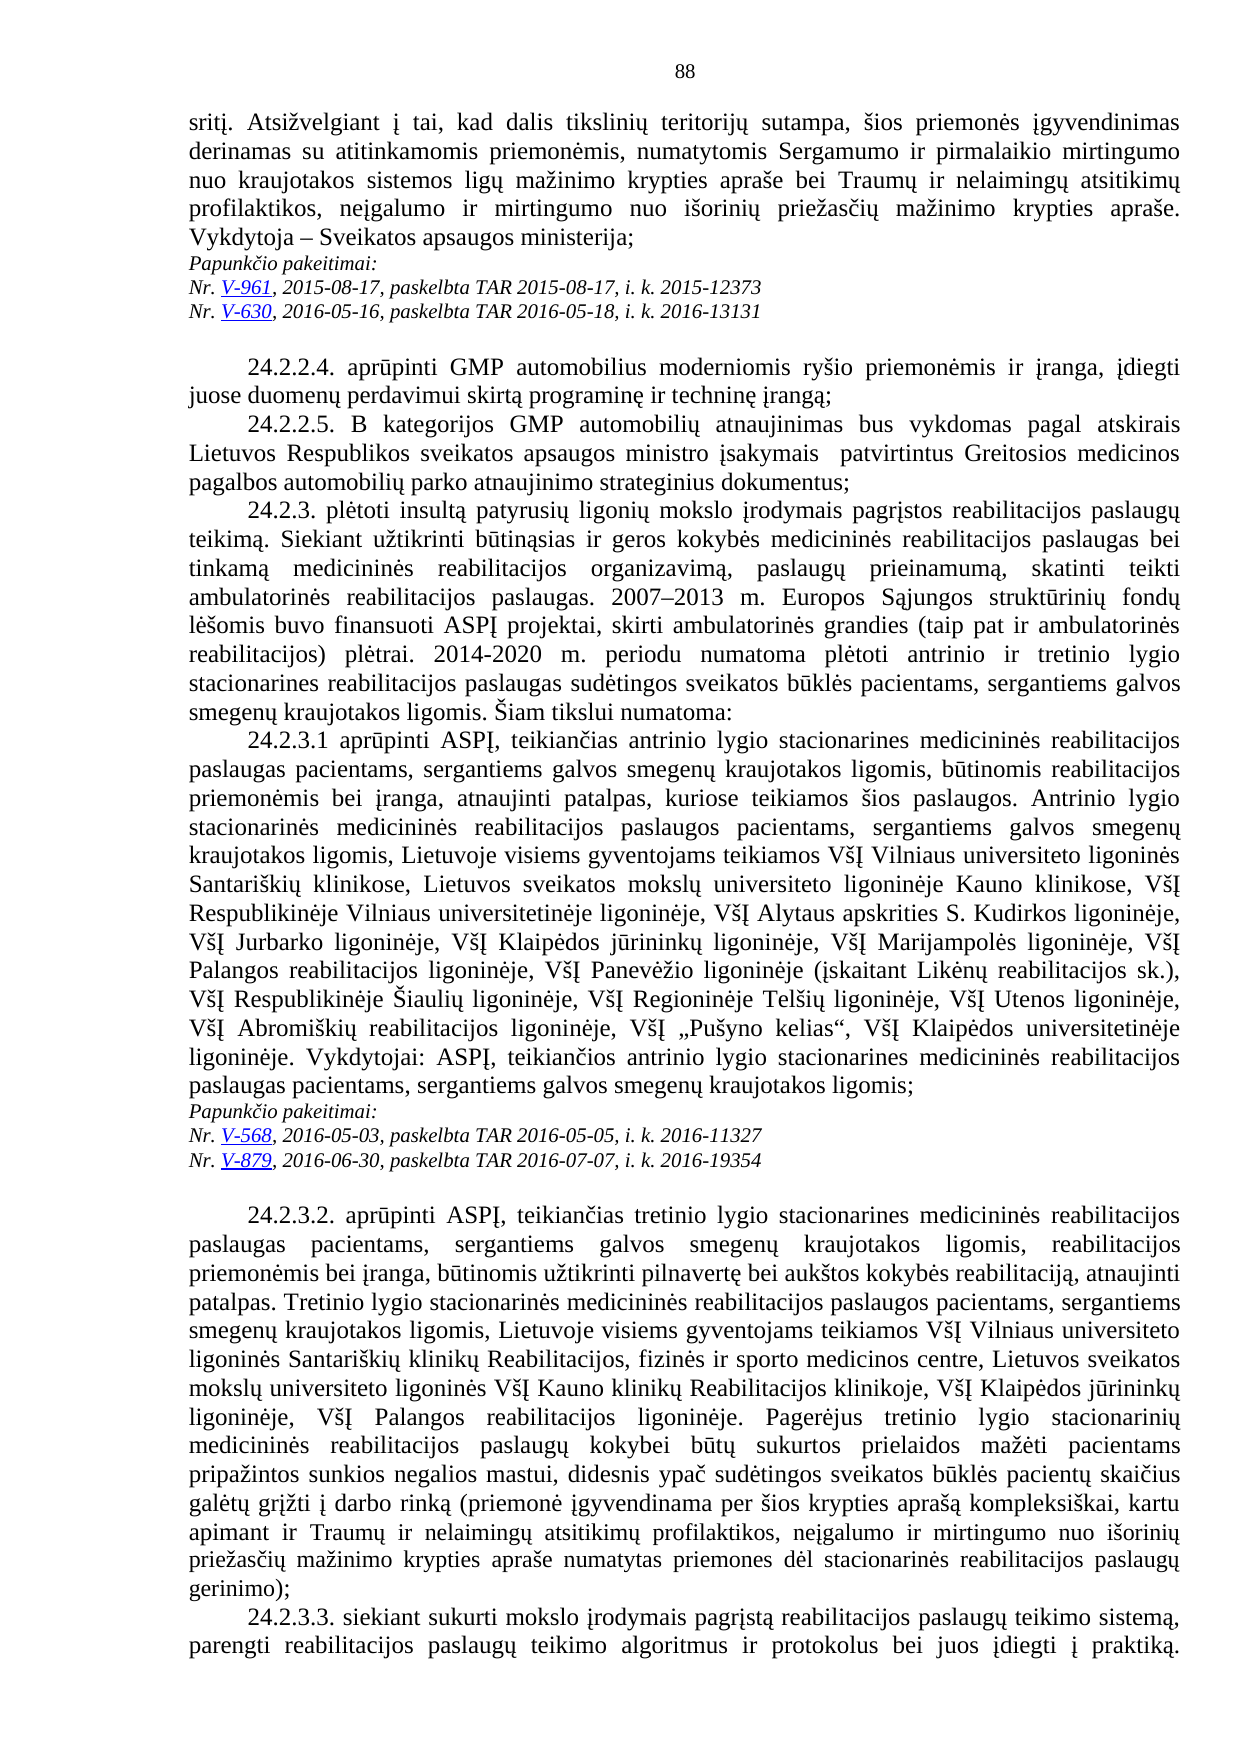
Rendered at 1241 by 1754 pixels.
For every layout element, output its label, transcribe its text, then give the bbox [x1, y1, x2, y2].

text 24.2.2.4. aprūpinti GMP automobilius moderniomis ryšio priemonėmis ir įranga, įdiegti juose duomenų perdavimui skirtą programinę ir techninę įrangą; [188, 352, 1181, 409]
text Nr. V-568, 2016-05-03, paskelbta TAR 2016-05-05, i. k. 2016-11327 [188, 1123, 1181, 1147]
text 24.2.3. plėtoti insultą patyrusių ligonių mokslo įrodymais pagrįstos reabilitacijos paslaugų teikimą. Siekiant užtikrinti būtinąsias ir geros kokybės medicininės reabilitacijos paslaugas bei tinkamą medicininės reabilitacijos organizavimą, paslaugų prieinamumą, skatinti teikti ambulatorinės reabilitacijos paslaugas. 2007–2013 m. Europos Sąjungos struktūrinių fondų lėšomis buvo finansuoti ASPĮ projektai, skirti ambulatorinės grandies (taip pat ir ambulatorinės reabilitacijos) plėtrai. 2014-2020 m. periodu numatoma plėtoti antrinio ir tretinio lygio stacionarines reabilitacijos paslaugas sudėtingos sveikatos būklės pacientams, sergantiems galvos smegenų kraujotakos ligomis. Šiam tikslui numatoma: [188, 496, 1181, 726]
text sritį. Atsižvelgiant į tai, kad dalis tikslinių teritorijų sutampa, šios priemonės įgyvendinimas derinamas su atitinkamomis priemonėmis, numatytomis Sergamumo ir pirmalaikio mirtingumo nuo kraujotakos sistemos ligų mažinimo krypties apraše bei Traumų ir nelaimingų atsitikimų profilaktikos, neįgalumo ir mirtingumo nuo išorinių priežasčių mažinimo krypties apraše. Vykdytoja – Sveikatos apsaugos ministerija; [188, 107, 1181, 251]
text 24.2.3.3. siekiant sukurti mokslo įrodymais pagrįstą reabilitacijos paslaugų teikimo sistemą, parengti reabilitacijos paslaugų teikimo algoritmus ir protokolus bei juos įdiegti į praktiką. [188, 1602, 1181, 1659]
text Nr. V-630, 2016-05-16, paskelbta TAR 2016-05-18, i. k. 2016-13131 [188, 299, 1181, 323]
text Papunkčio pakeitimai: [188, 251, 1181, 275]
text 24.2.2.5. B kategorijos GMP automobilių atnaujinimas bus vykdomas pagal atskirais Lietuvos Respublikos sveikatos apsaugos ministro įsakymais patvirtintus Greitosios medicinos pagalbos automobilių parko atnaujinimo strateginius dokumentus; [188, 409, 1181, 496]
text 24.2.3.2. aprūpinti ASPĮ, teikiančias tretinio lygio stacionarines medicininės reabilitacijos paslaugas pacientams, sergantiems galvos smegenų kraujotakos ligomis, reabilitacijos priemonėmis bei įranga, būtinomis užtikrinti pilnavertę bei aukštos kokybės reabilitaciją, atnaujinti patalpas. Tretinio lygio stacionarinės medicininės reabilitacijos paslaugos pacientams, sergantiems smegenų kraujotakos ligomis, Lietuvoje visiems gyventojams teikiamos VšĮ Vilniaus universiteto ligoninės Santariškių klinikų Reabilitacijos, fizinės ir sporto medicinos centre, Lietuvos sveikatos mokslų universiteto ligoninės VšĮ Kauno klinikų Reabilitacijos klinikoje, VšĮ Klaipėdos jūrininkų ligoninėje, VšĮ Palangos reabilitacijos ligoninėje. Pagerėjus tretinio lygio stacionarinių medicininės reabilitacijos paslaugų kokybei būtų sukurtos prielaidos mažėti pacientams pripažintos sunkios negalios mastui, didesnis ypač sudėtingos sveikatos būklės pacientų skaičius galėtų grįžti į darbo rinką (priemonė įgyvendinama per šios krypties aprašą kompleksiškai, kartu apimant ir Traumų ir nelaimingų atsitikimų profilaktikos, neįgalumo ir mirtingumo nuo išorinių priežasčių mažinimo krypties apraše numatytas priemones dėl stacionarinės reabilitacijos paslaugų gerinimo); [188, 1200, 1181, 1602]
text Nr. V-961, 2015-08-17, paskelbta TAR 2015-08-17, i. k. 2015-12373 [188, 275, 1181, 299]
text Nr. V-879, 2016-06-30, paskelbta TAR 2016-07-07, i. k. 2016-19354 [188, 1147, 1181, 1172]
text Papunkčio pakeitimai: [188, 1099, 1181, 1123]
text 24.2.3.1 aprūpinti ASPĮ, teikiančias antrinio lygio stacionarines medicininės reabilitacijos paslaugas pacientams, sergantiems galvos smegenų kraujotakos ligomis, būtinomis reabilitacijos priemonėmis bei įranga, atnaujinti patalpas, kuriose teikiamos šios paslaugos. Antrinio lygio stacionarinės medicininės reabilitacijos paslaugos pacientams, sergantiems galvos smegenų kraujotakos ligomis, Lietuvoje visiems gyventojams teikiamos VšĮ Vilniaus universiteto ligoninės Santariškių klinikose, Lietuvos sveikatos mokslų universiteto ligoninėje Kauno klinikose, VšĮ Respublikinėje Vilniaus universitetinėje ligoninėje, VšĮ Alytaus apskrities S. Kudirkos ligoninėje, VšĮ Jurbarko ligoninėje, VšĮ Klaipėdos jūrininkų ligoninėje, VšĮ Marijampolės ligoninėje, VšĮ Palangos reabilitacijos ligoninėje, VšĮ Panevėžio ligoninėje (įskaitant Likėnų reabilitacijos sk.), VšĮ Respublikinėje Šiaulių ligoninėje, VšĮ Regioninėje Telšių ligoninėje, VšĮ Utenos ligoninėje, VšĮ Abromiškių reabilitacijos ligoninėje, VšĮ „Pušyno kelias“, VšĮ Klaipėdos universitetinėje ligoninėje. Vykdytojai: ASPĮ, teikiančios antrinio lygio stacionarines medicininės reabilitacijos paslaugas pacientams, sergantiems galvos smegenų kraujotakos ligomis; [188, 726, 1181, 1099]
